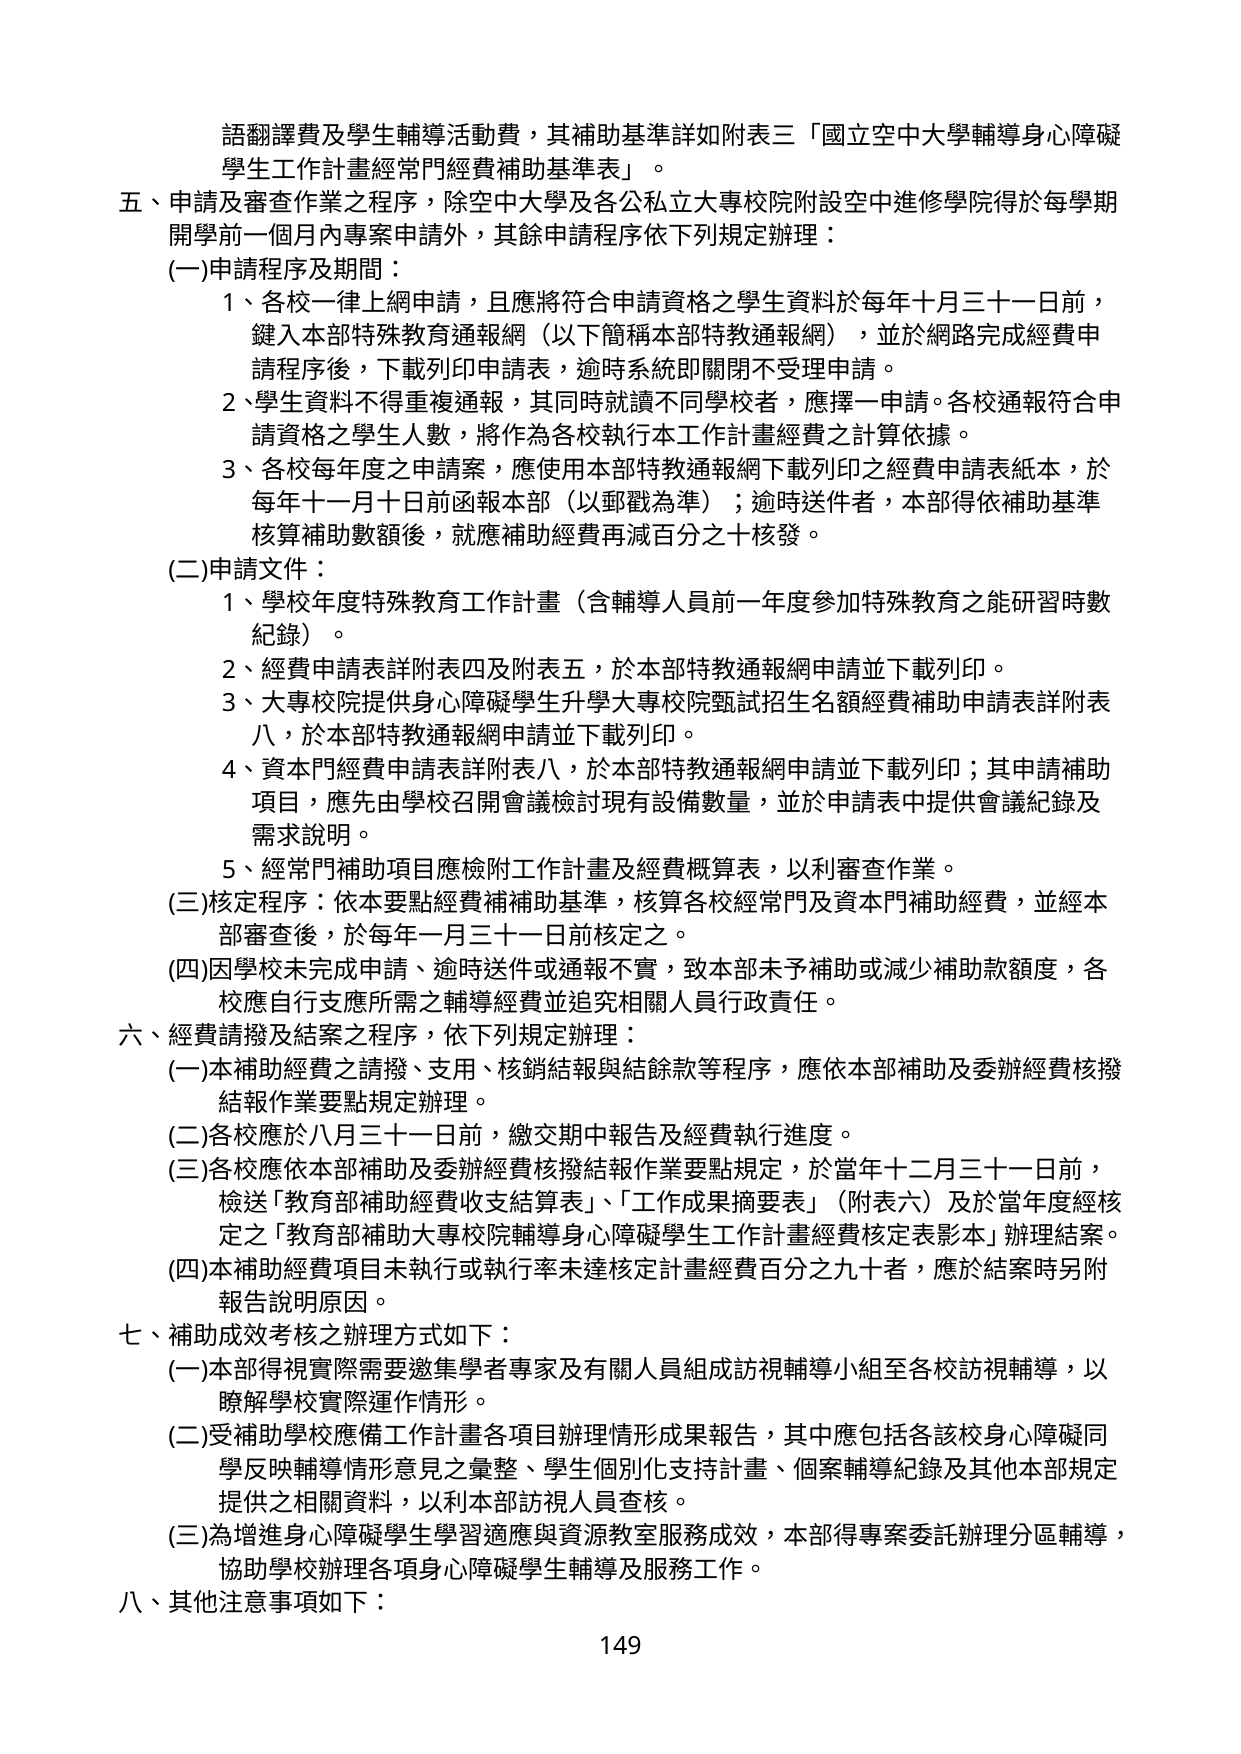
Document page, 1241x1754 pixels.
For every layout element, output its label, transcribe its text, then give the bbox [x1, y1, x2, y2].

text (二)受補助學校應備工作計畫各項目辦理情形成果報告，其中應包括各該校身心障礙同學反映輔導情形意見之彙整、學生個別化支持計畫、個案輔導紀錄及其他本部規定提供之相關資料，以利本部訪視人員查核。 [168, 1418, 1122, 1518]
text (一)申請程序及期間： [168, 251, 1122, 285]
text (三)核定程序：依本要點經費補補助基準，核算各校經常門及資本門補助經費，並經本部審查後，於每年一月三十一日前核定之。 [168, 885, 1122, 951]
text 五、申請及審查作業之程序，除空中大學及各公私立大專校院附設空中進修學院得於每學期開學前一個月內專案申請外，其餘申請程序依下列規定辦理： [118, 185, 1122, 251]
text 3、各校每年度之申請案，應使用本部特教通報網下載列印之經費申請表紙本，於每年十一月十日前函報本部（以郵戳為準）；逾時送件者，本部得依補助基準核算補助數額後，就應補助經費再減百分之十核發。 [222, 451, 1122, 551]
text (四)因學校未完成申請、逾時送件或通報不實，致本部未予補助或減少補助款額度，各校應自行支應所需之輔導經費並追究相關人員行政責任。 [168, 951, 1122, 1018]
text 4、資本門經費申請表詳附表八，於本部特教通報網申請並下載列印；其申請補助項目，應先由學校召開會議檢討現有設備數量，並於申請表中提供會議紀錄及需求說明。 [222, 751, 1122, 851]
text 3、大專校院提供身心障礙學生升學大專校院甄試招生名額經費補助申請表詳附表八，於本部特教通報網申請並下載列印。 [222, 685, 1122, 751]
text 2、經費申請表詳附表四及附表五，於本部特教通報網申請並下載列印。 [222, 651, 1122, 685]
text 八、其他注意事項如下： [118, 1585, 1122, 1618]
text (四)本補助經費項目未執行或執行率未達核定計畫經費百分之九十者，應於結案時另附報告說明原因。 [168, 1251, 1122, 1318]
text (一)本補助經費之請撥、支用、核銷結報與結餘款等程序，應依本部補助及委辦經費核撥結報作業要點規定辦理。 [168, 1051, 1122, 1118]
text 六、經費請撥及結案之程序，依下列規定辦理： [118, 1018, 1122, 1051]
text 5、經常門補助項目應檢附工作計畫及經費概算表，以利審查作業。 [222, 851, 1122, 885]
text 語翻譯費及學生輔導活動費，其補助基準詳如附表三「國立空中大學輔導身心障礙學生工作計畫經常門經費補助基準表」。 [221, 118, 1122, 185]
text 1、學校年度特殊教育工作計畫（含輔導人員前一年度參加特殊教育之能研習時數紀錄）。 [222, 585, 1122, 651]
text (一)本部得視實際需要邀集學者專家及有關人員組成訪視輔導小組至各校訪視輔導，以瞭解學校實際運作情形。 [168, 1351, 1122, 1418]
text (二)申請文件： [168, 551, 1122, 585]
text 七、補助成效考核之辦理方式如下： [118, 1318, 1122, 1351]
text (二)各校應於八月三十一日前，繳交期中報告及經費執行進度。 [168, 1118, 1122, 1151]
text (三)為增進身心障礙學生學習適應與資源教室服務成效，本部得專案委託辦理分區輔導，協助學校辦理各項身心障礙學生輔導及服務工作。 [168, 1518, 1122, 1585]
text (三)各校應依本部補助及委辦經費核撥結報作業要點規定，於當年十二月三十一日前，檢送「教育部補助經費收支結算表」、「工作成果摘要表」（附表六）及於當年度經核定之「教育部補助大專校院輔導身心障礙學生工作計畫經費核定表影本」辦理結案。 [168, 1151, 1122, 1251]
text 1、各校一律上網申請，且應將符合申請資格之學生資料於每年十月三十一日前，鍵入本部特殊教育通報網（以下簡稱本部特教通報網），並於網路完成經費申請程序後，下載列印申請表，逾時系統即關閉不受理申請。 [222, 285, 1122, 385]
text 2、學生資料不得重複通報，其同時就讀不同學校者，應擇一申請。各校通報符合申請資格之學生人數，將作為各校執行本工作計畫經費之計算依據。 [222, 385, 1122, 451]
